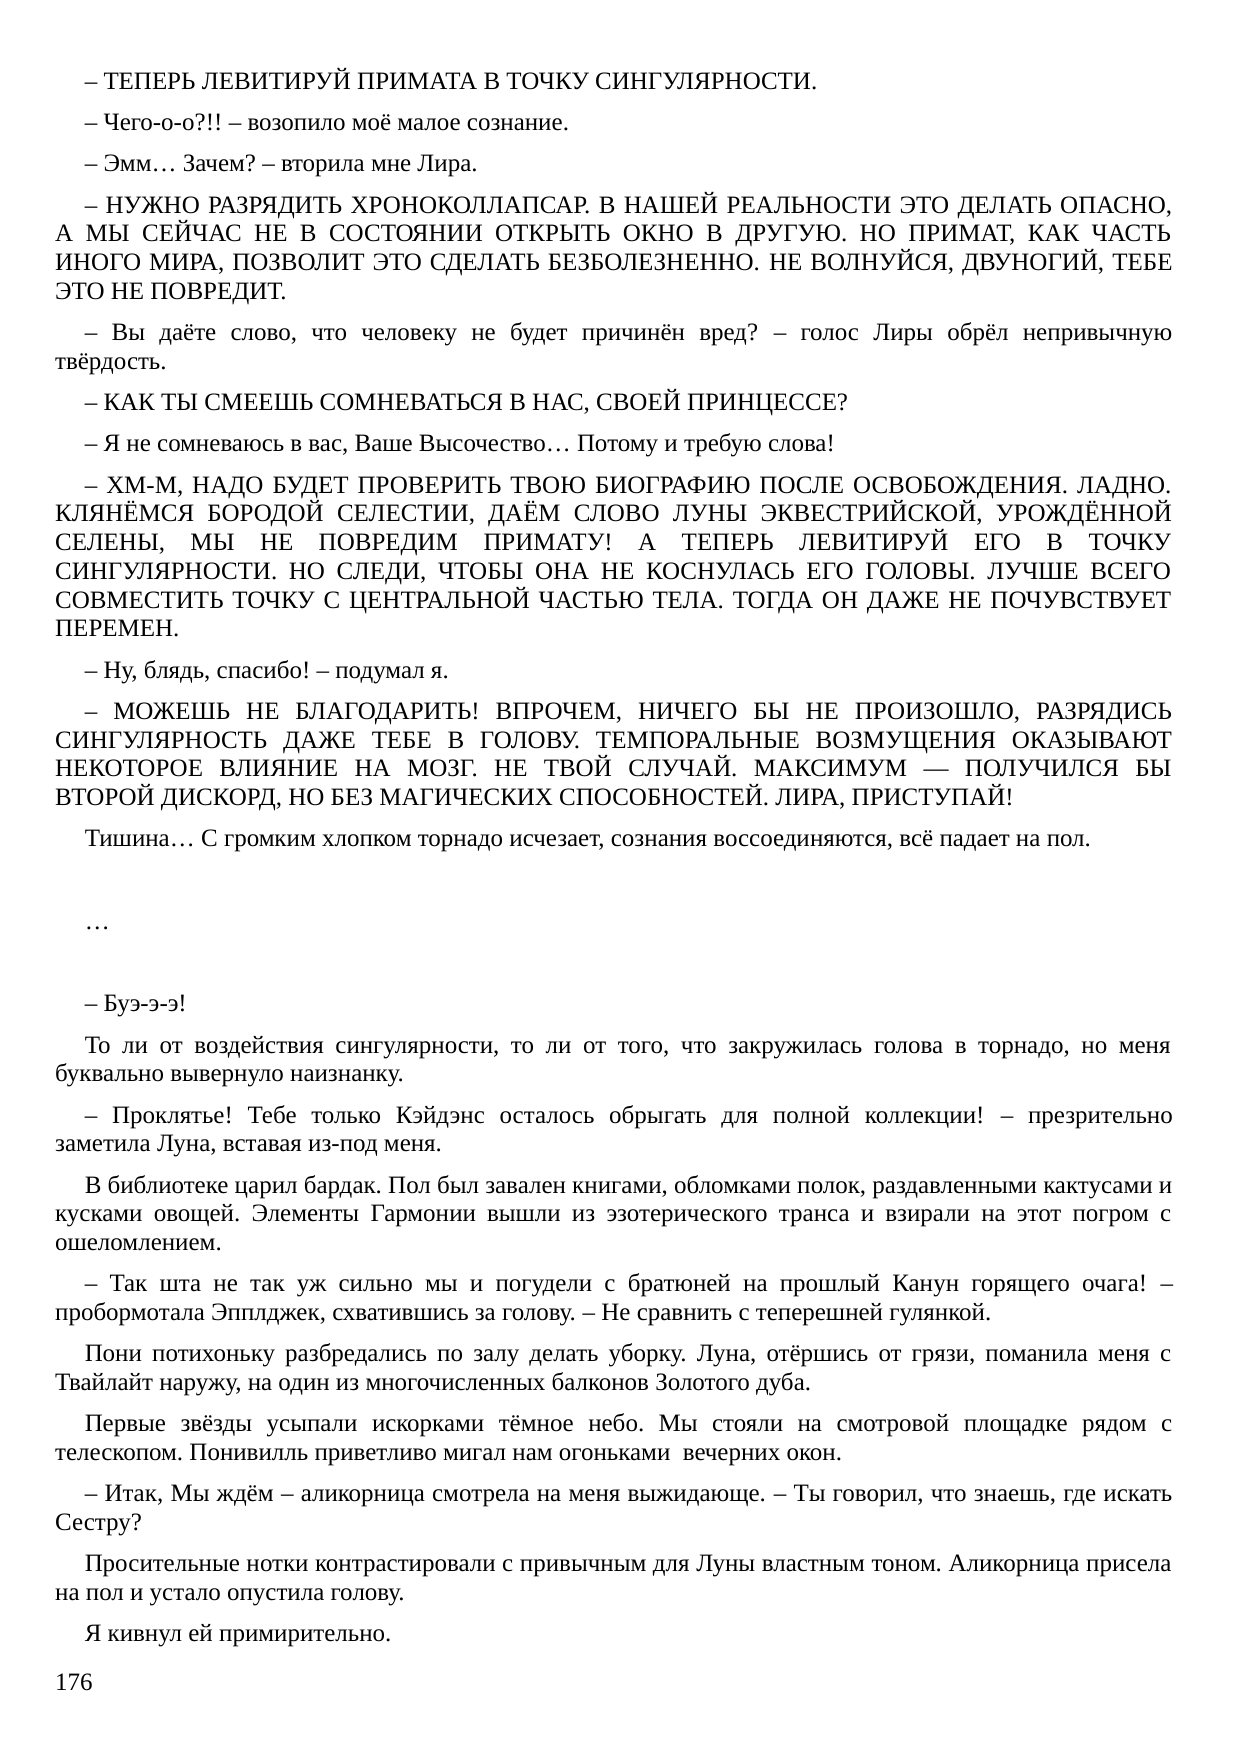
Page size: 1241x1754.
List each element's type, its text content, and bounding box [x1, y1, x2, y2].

text – Проклятье! Тебе только Кэйдэнс осталось обрыгать для полной коллекции! – презрительно заметила Луна, вставая из-под меня. [55, 1100, 1173, 1157]
text Первые звёзды усыпали искорками тёмное небо. Мы стояли на смотровой площадке рядом с телескопом. Понивилль приветливо мигал нам огоньками вечерних окон. [55, 1408, 1173, 1466]
text В библиотеке царил бардак. Пол был завален книгами, обломками полок, раздавленными кактусами и кусками овощей. Элементы Гармонии вышли из эзотерического транса и взирали на этот погром с ошеломлением. [55, 1170, 1173, 1256]
text – МОЖЕШЬ НЕ БЛАГОДАРИТЬ! ВПРОЧЕМ, НИЧЕГО БЫ НЕ ПРОИЗОШЛО, РАЗРЯДИСЬ СИНГУЛЯРНОСТЬ ДАЖЕ ТЕБЕ В ГОЛОВУ. ТЕМПОРАЛЬНЫЕ ВОЗМУЩЕНИЯ ОКАЗЫВАЮТ НЕКОТОРОЕ ВЛИЯНИЕ НА МОЗГ. НЕ ТВОЙ СЛУЧАЙ. МАКСИМУМ — ПОЛУЧИЛСЯ БЫ ВТОРОЙ ДИСКОРД, НО БЕЗ МАГИЧЕСКИХ СПОСОБНОСТЕЙ. ЛИРА, ПРИСТУПАЙ! [55, 696, 1173, 811]
text – Буэ-э-э! [55, 988, 1173, 1017]
text Просительные нотки контрастировали с привычным для Луны властным тоном. Аликорница присела на пол и устало опустила голову. [55, 1548, 1173, 1606]
text Тишина… С громким хлопком торнадо исчезает, сознания воссоединяются, всё падает на пол. [55, 823, 1173, 852]
text … [55, 906, 1173, 935]
text – Чего-о-о?!! – возопило моё малое сознание. [55, 107, 1173, 136]
text – Итак, Мы ждём – аликорница смотрела на меня выжидающе. – Ты говорил, что знаешь, где искать Сестру? [55, 1478, 1173, 1536]
text То ли от воздействия сингулярности, то ли от того, что закружилась голова в торнадо, но меня буквально вывернуло наизнанку. [55, 1030, 1173, 1087]
text – НУЖНО РАЗРЯДИТЬ ХРОНОКОЛЛАПСАР. В НАШЕЙ РЕАЛЬНОСТИ ЭТО ДЕЛАТЬ ОПАСНО, А МЫ СЕЙЧАС НЕ В СОСТОЯНИИ ОТКРЫТЬ ОКНО В ДРУГУЮ. НО ПРИМАТ, КАК ЧАСТЬ ИНОГО МИРА, ПОЗВОЛИТ ЭТО СДЕЛАТЬ БЕЗБОЛЕЗНЕННО. НЕ ВОЛНУЙСЯ, ДВУНОГИЙ, ТЕБЕ ЭТО НЕ ПОВРЕДИТ. [55, 190, 1173, 305]
text – КАК ТЫ СМЕЕШЬ СОМНЕВАТЬСЯ В НАС, СВОЕЙ ПРИНЦЕССЕ? [55, 387, 1173, 416]
text – Так шта не так уж сильно мы и погудели с братюней на прошлый Канун горящего очага! – пробормотала Эпплджек, схватившись за голову. – Не сравнить с теперешней гулянкой. [55, 1268, 1173, 1326]
text – Вы даёте слово, что человеку не будет причинён вред? – голос Лиры обрёл непривычную твёрдость. [55, 317, 1173, 375]
text – Эмм… Зачем? – вторила мне Лира. [55, 148, 1173, 177]
text Я кивнул ей примирительно. [55, 1618, 1173, 1647]
text – Ну, блядь, спасибо! – подумал я. [55, 655, 1173, 683]
text – ТЕПЕРЬ ЛЕВИТИРУЙ ПРИМАТА В ТОЧКУ СИНГУЛЯРНОСТИ. [55, 66, 1173, 95]
text Пони потихоньку разбредались по залу делать уборку. Луна, отёршись от грязи, поманила меня с Твайлайт наружу, на один из многочисленных балконов Золотого дуба. [55, 1338, 1173, 1396]
text – Я не сомневаюсь в вас, Ваше Высочество… Потому и требую слова! [55, 428, 1173, 457]
text – ХМ-М, НАДО БУДЕТ ПРОВЕРИТЬ ТВОЮ БИОГРАФИЮ ПОСЛЕ ОСВОБОЖДЕНИЯ. ЛАДНО. КЛЯНЁМСЯ БОРОДОЙ СЕЛЕСТИИ, ДАЁМ СЛОВО ЛУНЫ ЭКВЕСТРИЙСКОЙ, УРОЖДЁННОЙ СЕЛЕНЫ, МЫ НЕ ПОВРЕДИМ ПРИМАТУ! А ТЕПЕРЬ ЛЕВИТИРУЙ ЕГО В ТОЧКУ СИНГУЛЯРНОСТИ. НО СЛЕДИ, ЧТОБЫ ОНА НЕ КОСНУЛАСЬ ЕГО ГОЛОВЫ. ЛУЧШЕ ВСЕГО СОВМЕСТИТЬ ТОЧКУ С ЦЕНТРАЛЬНОЙ ЧАСТЬЮ ТЕЛА. ТОГДА ОН ДАЖЕ НЕ ПОЧУВСТВУЕТ ПЕРЕМЕН. [55, 470, 1173, 642]
